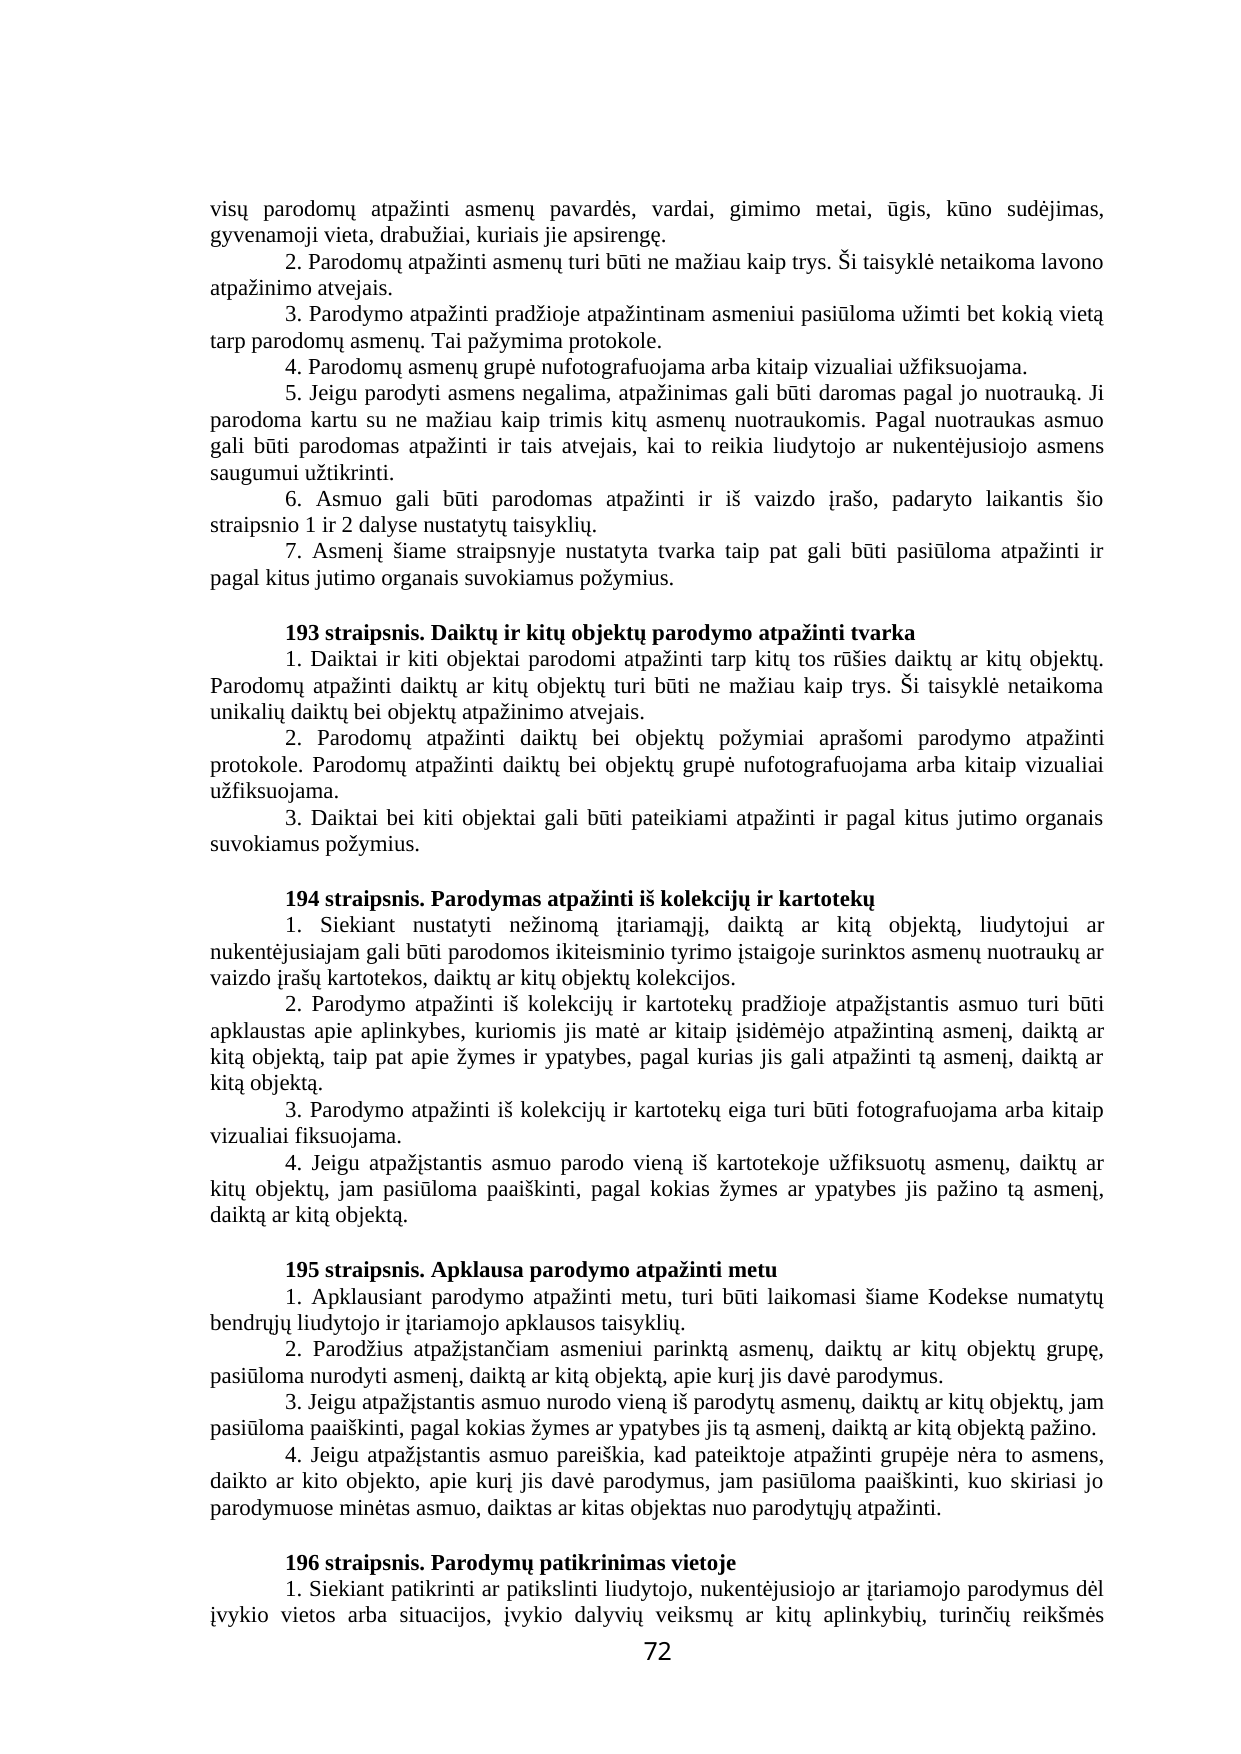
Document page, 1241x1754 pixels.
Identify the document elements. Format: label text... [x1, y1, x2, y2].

text 1. Daiktai ir kiti objektai parodomi atpažinti tarp kitų tos rūšies daiktų ar kitų objektų. Parodomų atpažinti daiktų ar kitų objektų turi būti ne mažiau kaip trys. Ši taisyklė netaikoma unikalių daiktų bei objektų atpažinimo atvejais. [210, 645, 1106, 724]
text 1. Siekiant patikrinti ar patikslinti liudytojo, nukentėjusiojo ar įtariamojo parodymus dėl įvykio vietos arba situacijos, įvykio dalyvių veiksmų ar kitų aplinkybių, turinčių reikšmės [210, 1575, 1106, 1628]
text 2. Parodomų atpažinti asmenų turi būti ne mažiau kaip trys. Ši taisyklė netaikoma lavono atpažinimo atvejais. [210, 248, 1106, 300]
text 3. Parodymo atpažinti pradžioje atpažintinam asmeniui pasiūloma užimti bet kokią vietą tarp parodomų asmenų. Tai pažymima protokole. [210, 300, 1106, 353]
text 1. Apklausiant parodymo atpažinti metu, turi būti laikomasi šiame Kodekse numatytų bendrųjų liudytojo ir įtariamojo apklausos taisyklių. [210, 1283, 1106, 1335]
text 5. Jeigu parodyti asmens negalima, atpažinimas gali būti daromas pagal jo nuotrauką. Ji parodoma kartu su ne mažiau kaip trimis kitų asmenų nuotraukomis. Pagal nuotraukas asmuo gali būti parodomas atpažinti ir tais atvejais, kai to reikia liudytojo ar nukentėjusiojo asmens saugumui užtikrinti. [210, 379, 1106, 485]
text 7. Asmenį šiame straipsnyje nustatyta tvarka taip pat gali būti pasiūloma atpažinti ir pagal kitus jutimo organais suvokiamus požymius. [210, 538, 1106, 590]
text 1. Siekiant nustatyti nežinomą įtariamąjį, daiktą ar kitą objektą, liudytojui ar nukentėjusiajam gali būti parodomos ikiteisminio tyrimo įstaigoje surinktos asmenų nuotraukų ar vaizdo įrašų kartotekos, daiktų ar kitų objektų kolekcijos. [210, 911, 1106, 990]
text 194 straipsnis. Parodymas atpažinti iš kolekcijų ir kartotekų [210, 885, 1106, 911]
text 195 straipsnis. Apklausa parodymo atpažinti metu [210, 1256, 1106, 1283]
text 196 straipsnis. Parodymų patikrinimas vietoje [210, 1549, 1106, 1575]
text 2. Parodomų atpažinti daiktų bei objektų požymiai aprašomi parodymo atpažinti protokole. Parodomų atpažinti daiktų bei objektų grupė nufotografuojama arba kitaip vizualiai užfiksuojama. [210, 724, 1106, 803]
text 3. Jeigu atpažįstantis asmuo nurodo vieną iš parodytų asmenų, daiktų ar kitų objektų, jam pasiūloma paaiškinti, pagal kokias žymes ar ypatybes jis tą asmenį, daiktą ar kitą objektą pažino. [210, 1388, 1106, 1441]
text 3. Daiktai bei kiti objektai gali būti pateikiami atpažinti ir pagal kitus jutimo organais suvokiamus požymius. [210, 803, 1106, 856]
text visų parodomų atpažinti asmenų pavardės, vardai, gimimo metai, ūgis, kūno sudėjimas, gyvenamoji vieta, drabužiai, kuriais jie apsirengę. [210, 195, 1106, 248]
text 4. Parodomų asmenų grupė nufotografuojama arba kitaip vizualiai užfiksuojama. [210, 353, 1106, 379]
text 3. Parodymo atpažinti iš kolekcijų ir kartotekų eiga turi būti fotografuojama arba kitaip vizualiai fiksuojama. [210, 1096, 1106, 1148]
text 2. Parodžius atpažįstančiam asmeniui parinktą asmenų, daiktų ar kitų objektų grupę, pasiūloma nurodyti asmenį, daiktą ar kitą objektą, apie kurį jis davė parodymus. [210, 1335, 1106, 1388]
text 4. Jeigu atpažįstantis asmuo parodo vieną iš kartotekoje užfiksuotų asmenų, daiktų ar kitų objektų, jam pasiūloma paaiškinti, pagal kokias žymes ar ypatybes jis pažino tą asmenį, daiktą ar kitą objektą. [210, 1148, 1106, 1228]
text 4. Jeigu atpažįstantis asmuo pareiškia, kad pateiktoje atpažinti grupėje nėra to asmens, daikto ar kito objekto, apie kurį jis davė parodymus, jam pasiūloma paaiškinti, kuo skiriasi jo parodymuose minėtas asmuo, daiktas ar kitas objektas nuo parodytųjų atpažinti. [210, 1441, 1106, 1520]
text 193 straipsnis. Daiktų ir kitų objektų parodymo atpažinti tvarka [210, 619, 1106, 645]
text 6. Asmuo gali būti parodomas atpažinti ir iš vaizdo įrašo, padaryto laikantis šio straipsnio 1 ir 2 dalyse nustatytų taisyklių. [210, 485, 1106, 538]
text 2. Parodymo atpažinti iš kolekcijų ir kartotekų pradžioje atpažįstantis asmuo turi būti apklaustas apie aplinkybes, kuriomis jis matė ar kitaip įsidėmėjo atpažintiną asmenį, daiktą ar kitą objektą, taip pat apie žymes ir ypatybes, pagal kurias jis gali atpažinti tą asmenį, daiktą ar kitą objektą. [210, 990, 1106, 1096]
